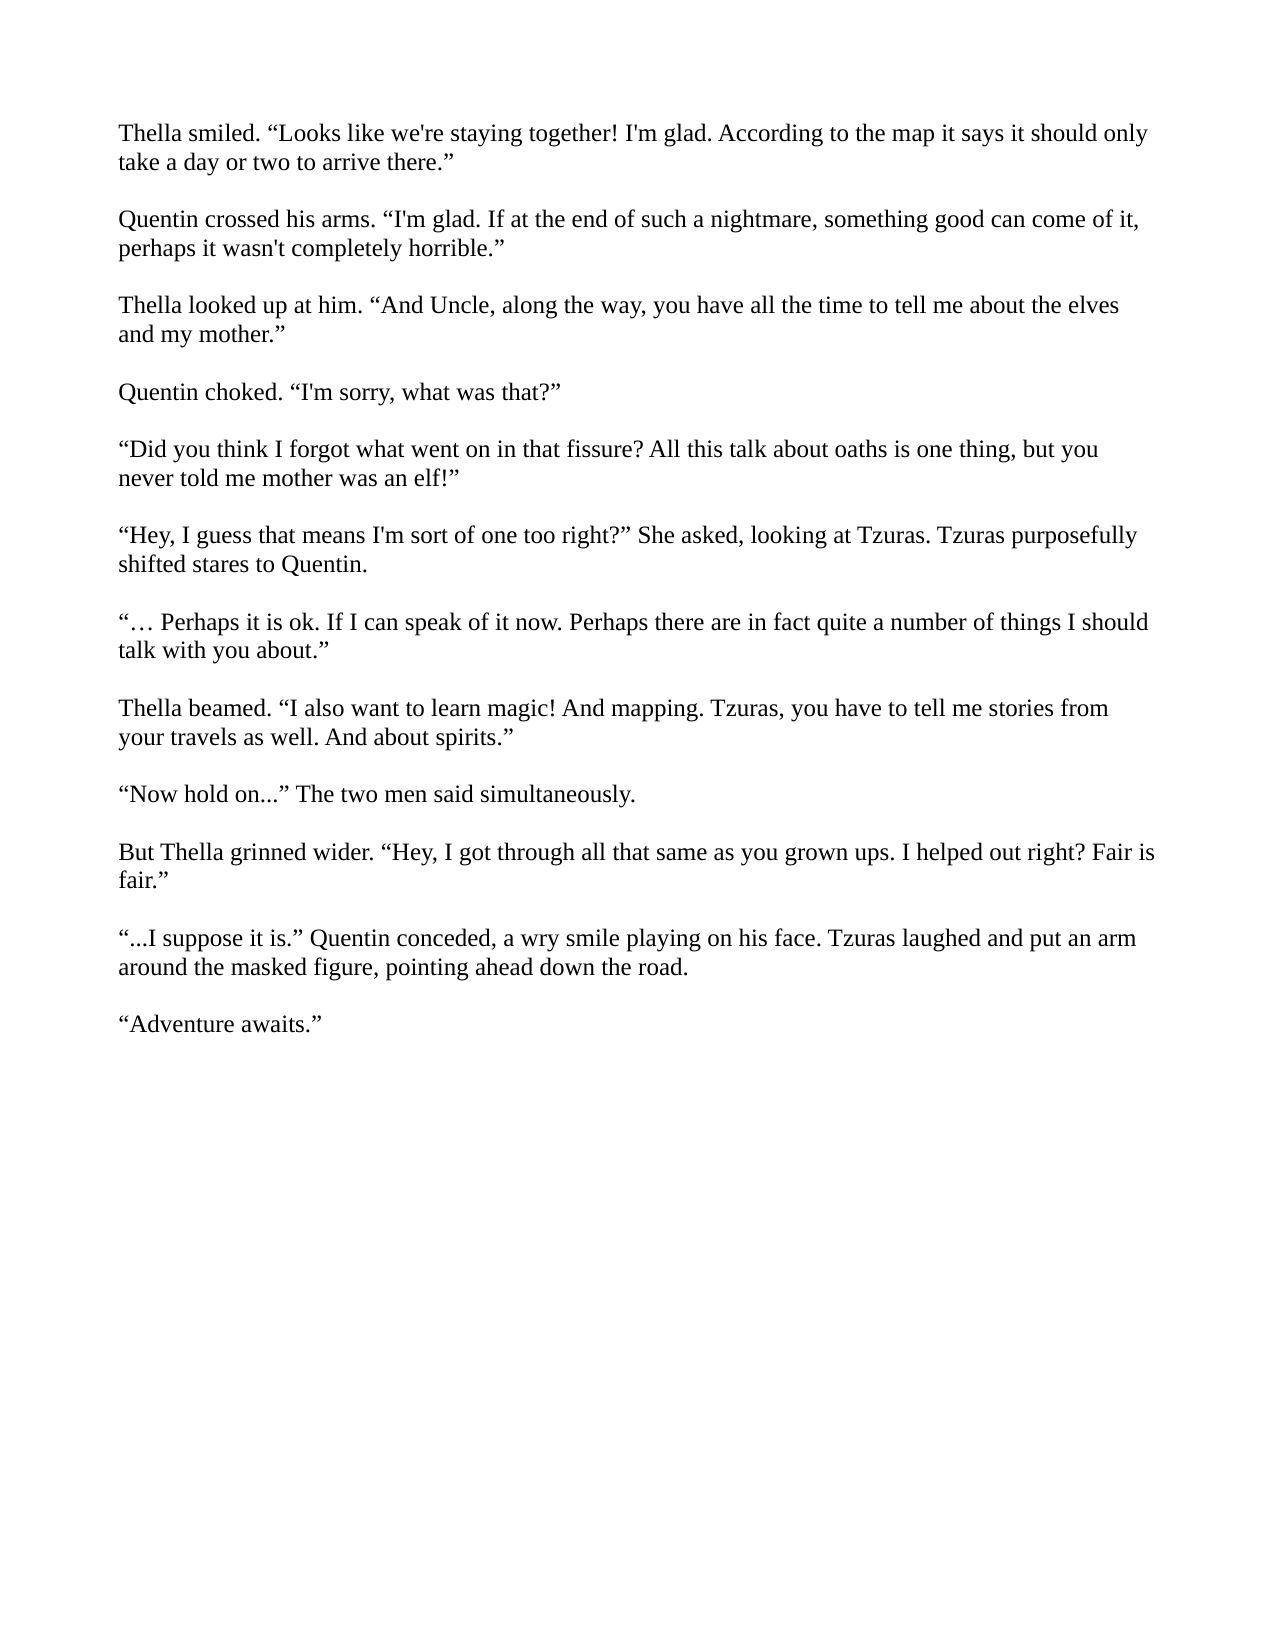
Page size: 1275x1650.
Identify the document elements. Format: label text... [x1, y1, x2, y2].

text “...I suppose it is.” Quentin conceded, a wry smile playing on his face. Tzuras laughed and put an arm around the masked figure, pointing ahead down the road. [118, 923, 1157, 981]
text Quentin choked. “I'm sorry, what was that?” [118, 377, 1157, 406]
text “Did you think I forgot what went on in that fissure? All this talk about oaths is one thing, but you never told me mother was an elf!” [118, 434, 1157, 492]
text Thella smiled. “Looks like we're staying together! I'm glad. According to the map it says it should only take a day or two to arrive there.” [118, 118, 1157, 176]
text “… Perhaps it is ok. If I can speak of it now. Perhaps there are in fact quite a number of things I should talk with you about.” [118, 607, 1157, 664]
text But Thella grinned wider. “Hey, I got through all that same as you grown ups. I helped out right? Fair is fair.” [118, 837, 1157, 894]
text Quentin crossed his arms. “I'm glad. If at the end of such a nightmare, something good can come of it, perhaps it wasn't completely horrible.” [118, 204, 1157, 262]
text “Adventure awaits.” [118, 1009, 1157, 1038]
text Thella beamed. “I also want to learn magic! And mapping. Tzuras, you have to tell me stories from your travels as well. And about spirits.” [118, 693, 1157, 751]
text “Hey, I guess that means I'm sort of one too right?” She asked, looking at Tzuras. Tzuras purposefully shifted stares to Quentin. [118, 521, 1157, 578]
text “Now hold on...” The two men said simultaneously. [118, 779, 1157, 808]
text Thella looked up at him. “And Uncle, along the way, you have all the time to tell me about the elves and my mother.” [118, 291, 1157, 348]
